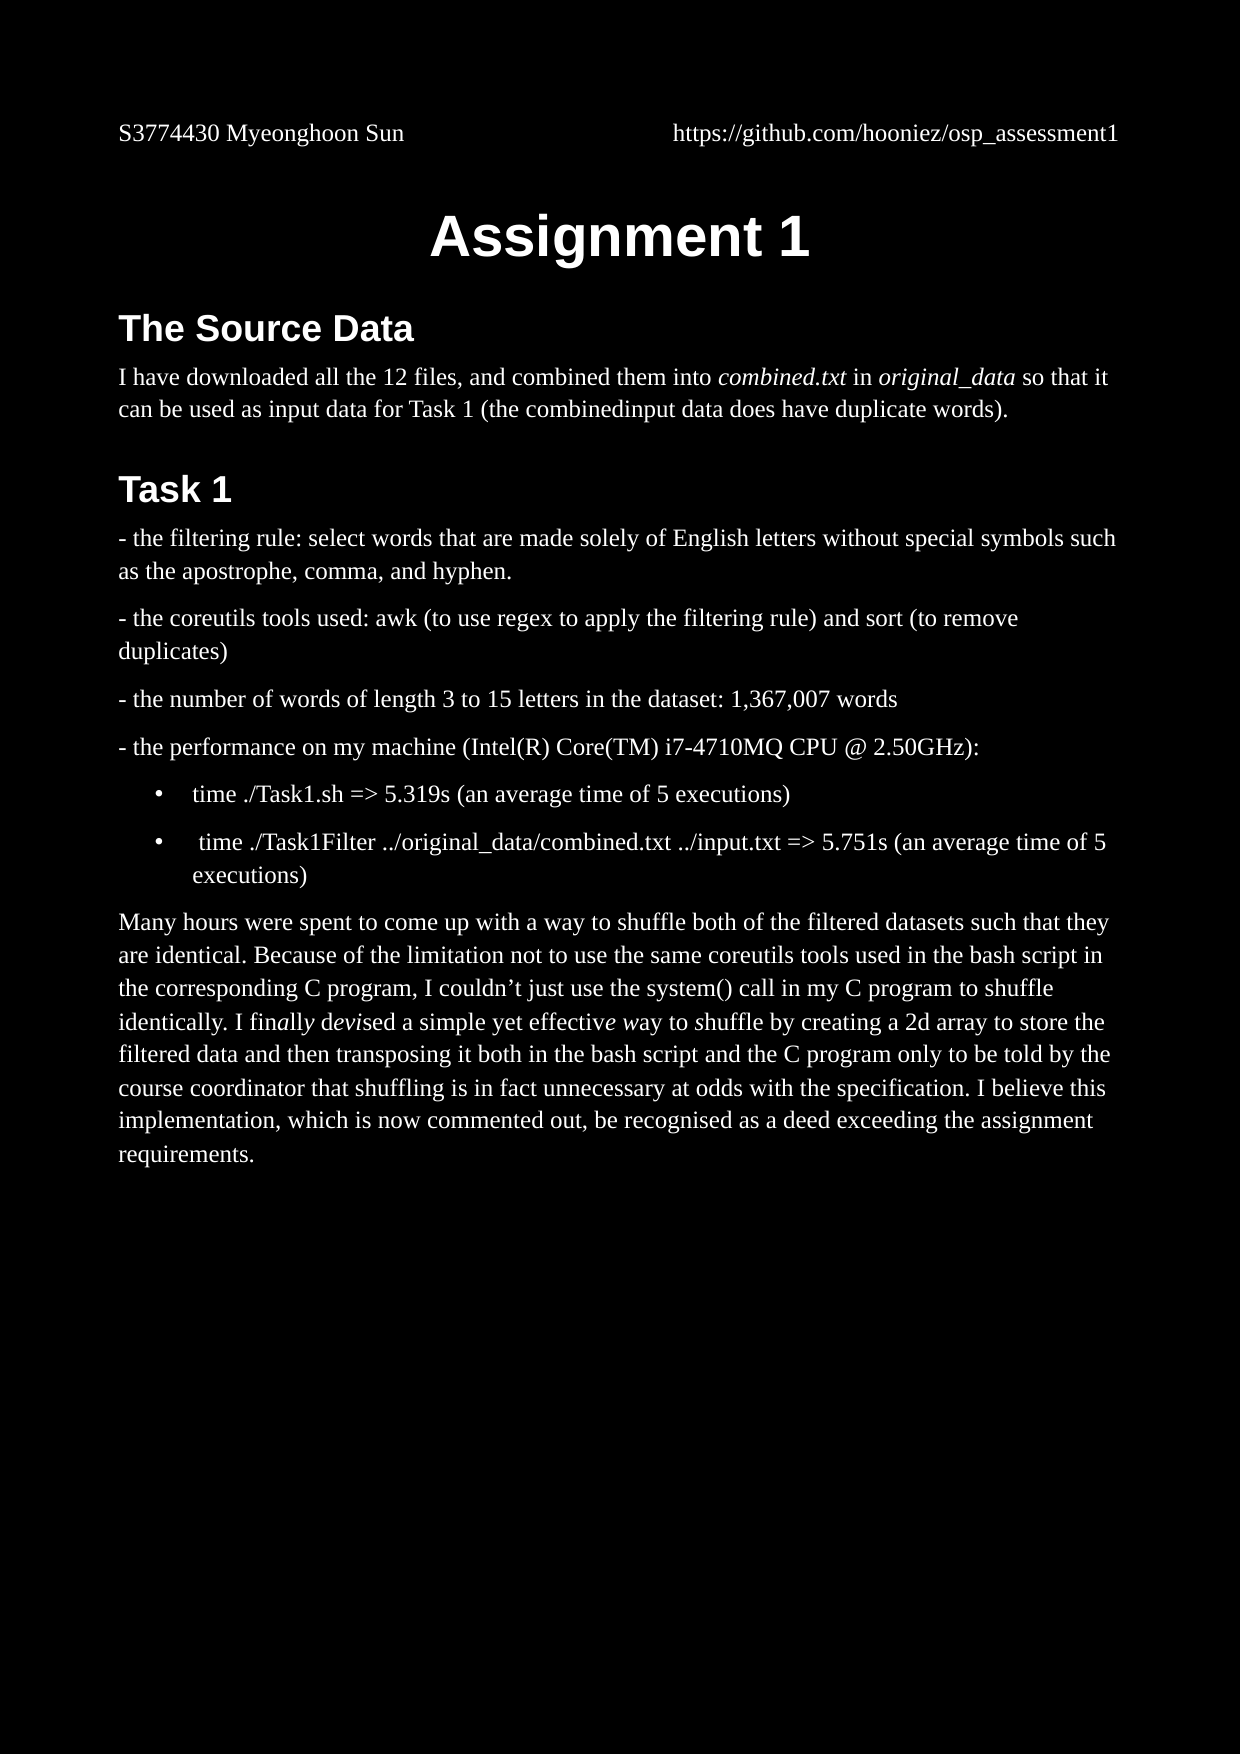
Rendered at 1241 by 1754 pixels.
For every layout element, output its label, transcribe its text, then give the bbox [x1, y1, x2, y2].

text I have downloaded all the 12 files, and combined them into combined.txt in original_data so that it can be used as input data for Task 1 (the combinedinput data does have duplicate words). [118, 362, 1122, 423]
text Many hours were spent to come up with a way to shuffle both of the filtered datasets such that they are identical. Because of the limitation not to use the same coreutils tools used in the bash script in the corresponding C program, I couldn’t just use the system() call in my C program to shuffle identically. I finally devised a simple yet effective way to shuffle by creating a 2d array to store the filtered data and then transposing it both in the bash script and the C program only to be told by the course coordinator that shuffling is in fact unnecessary at odds with the specification. I believe this implementation, which is now commented out, be recognised as a deed exceeding the assignment requirements. [118, 907, 1122, 1167]
list time ./Task1.sh => 5.319s (an average time of 5 executions) [154, 779, 1122, 808]
text - the number of words of length 3 to 15 letters in the dataset: 1,367,007 words [118, 684, 1122, 713]
text - the filtering rule: select words that are made solely of English letters without special symbols such as the apostrophe, comma, and hyphen. [118, 523, 1122, 584]
text - the performance on my machine (Intel(R) Core(TM) i7-4710MQ CPU @ 2.50GHz): [118, 732, 1122, 760]
subtitle Task 1 [118, 467, 1122, 510]
title Assignment 1 [118, 201, 1122, 268]
list time ./Task1Filter ../original_data/combined.txt ../input.txt => 5.751s (an average time of 5 executions) [154, 827, 1122, 889]
text - the coreutils tools used: awk (to use regex to apply the filtering rule) and sort (to remove duplicates) [118, 603, 1122, 665]
subtitle The Source Data [118, 306, 1122, 349]
